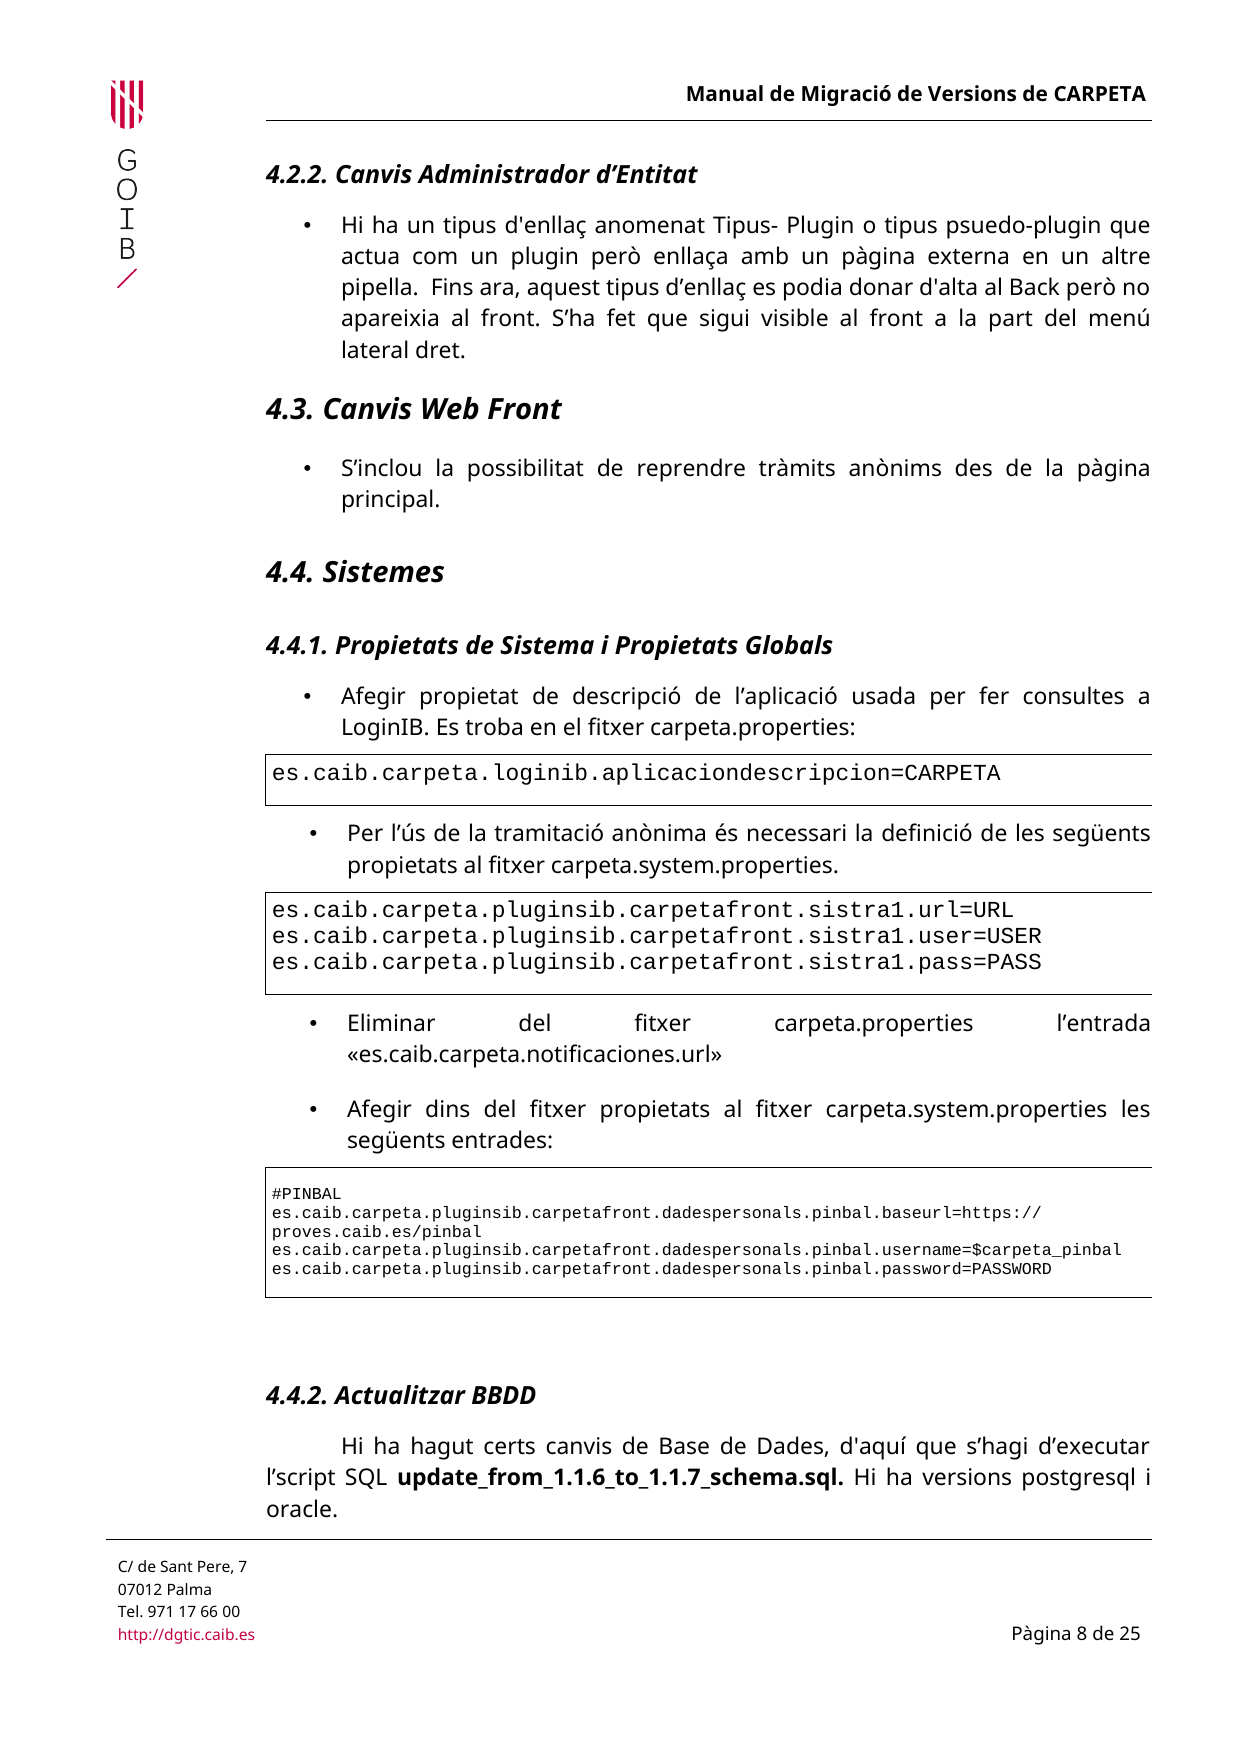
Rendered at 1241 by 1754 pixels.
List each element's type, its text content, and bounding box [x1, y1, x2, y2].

subtitle Canvis Web Front [266, 388, 1152, 428]
table_header es.caib.carpeta.pluginsib.carpetafront.sistra1.url=URL es.caib.carpeta.pluginsib.carpetafront.sistra1.user=USER es.caib.carpeta.pluginsib.carpetafront.sistra1.pass=PASS [266, 893, 1152, 994]
subtitle Propietats de Sistema i Propietats Globals [266, 628, 1152, 662]
list Afegir dins del fitxer propietats al fitxer carpeta.system.properties les següents entrades: [309, 1093, 1152, 1155]
list Per l’ús de la tramitació anònima és necessari la definició de les següents propietats al fitxer carpeta.system.properties. [309, 817, 1152, 880]
list Eliminar del fitxer carpeta.properties l’entrada «es.caib.carpeta.notificaciones.url» [309, 1007, 1152, 1069]
table_header es.caib.carpeta.loginib.aplicaciondescripcion=CARPETA [266, 755, 1152, 804]
list S’inclou la possibilitat de reprendre tràmits anònims des de la pàgina principal. [303, 452, 1152, 514]
subtitle Sistemes [266, 551, 1152, 591]
subtitle Actualitzar BBDD [266, 1378, 1152, 1412]
subtitle Canvis Administrador d’Entitat [266, 156, 1152, 191]
list Hi ha hagut certs canvis de Base de Dades, d'aquí que s’hagi d’executar l’script SQL update_from_1.1.6_to_1.1.7_schema.sql. Hi ha versions postgresql i oracle. [266, 1430, 1152, 1524]
list Hi ha un tipus d'enllaç anomenat Tipus- Plugin o tipus psuedo-plugin que actua com un plugin però enllaça amb un pàgina externa en un altre pipella. Fins ara, aquest tipus d’enllaç es podia donar d'alta al Back però no apareixia al front. S’ha fet que sigui visible al front a la part del menú lateral dret. [303, 208, 1152, 365]
table_header #PINBAL es.caib.carpeta.pluginsib.carpetafront.dadespersonals.pinbal.baseurl=https://proves.caib.es/pinbal es.caib.carpeta.pluginsib.carpetafront.dadespersonals.pinbal.username=$carpeta_pinbal es.caib.carpeta.pluginsib.carpetafront.dadespersonals.pinbal.password=PASSWORD [266, 1168, 1152, 1297]
picture [82, 57, 172, 319]
list Afegir propietat de descripció de l’aplicació usada per fer consultes a LoginIB. Es troba en el fitxer carpeta.properties: [303, 680, 1152, 743]
